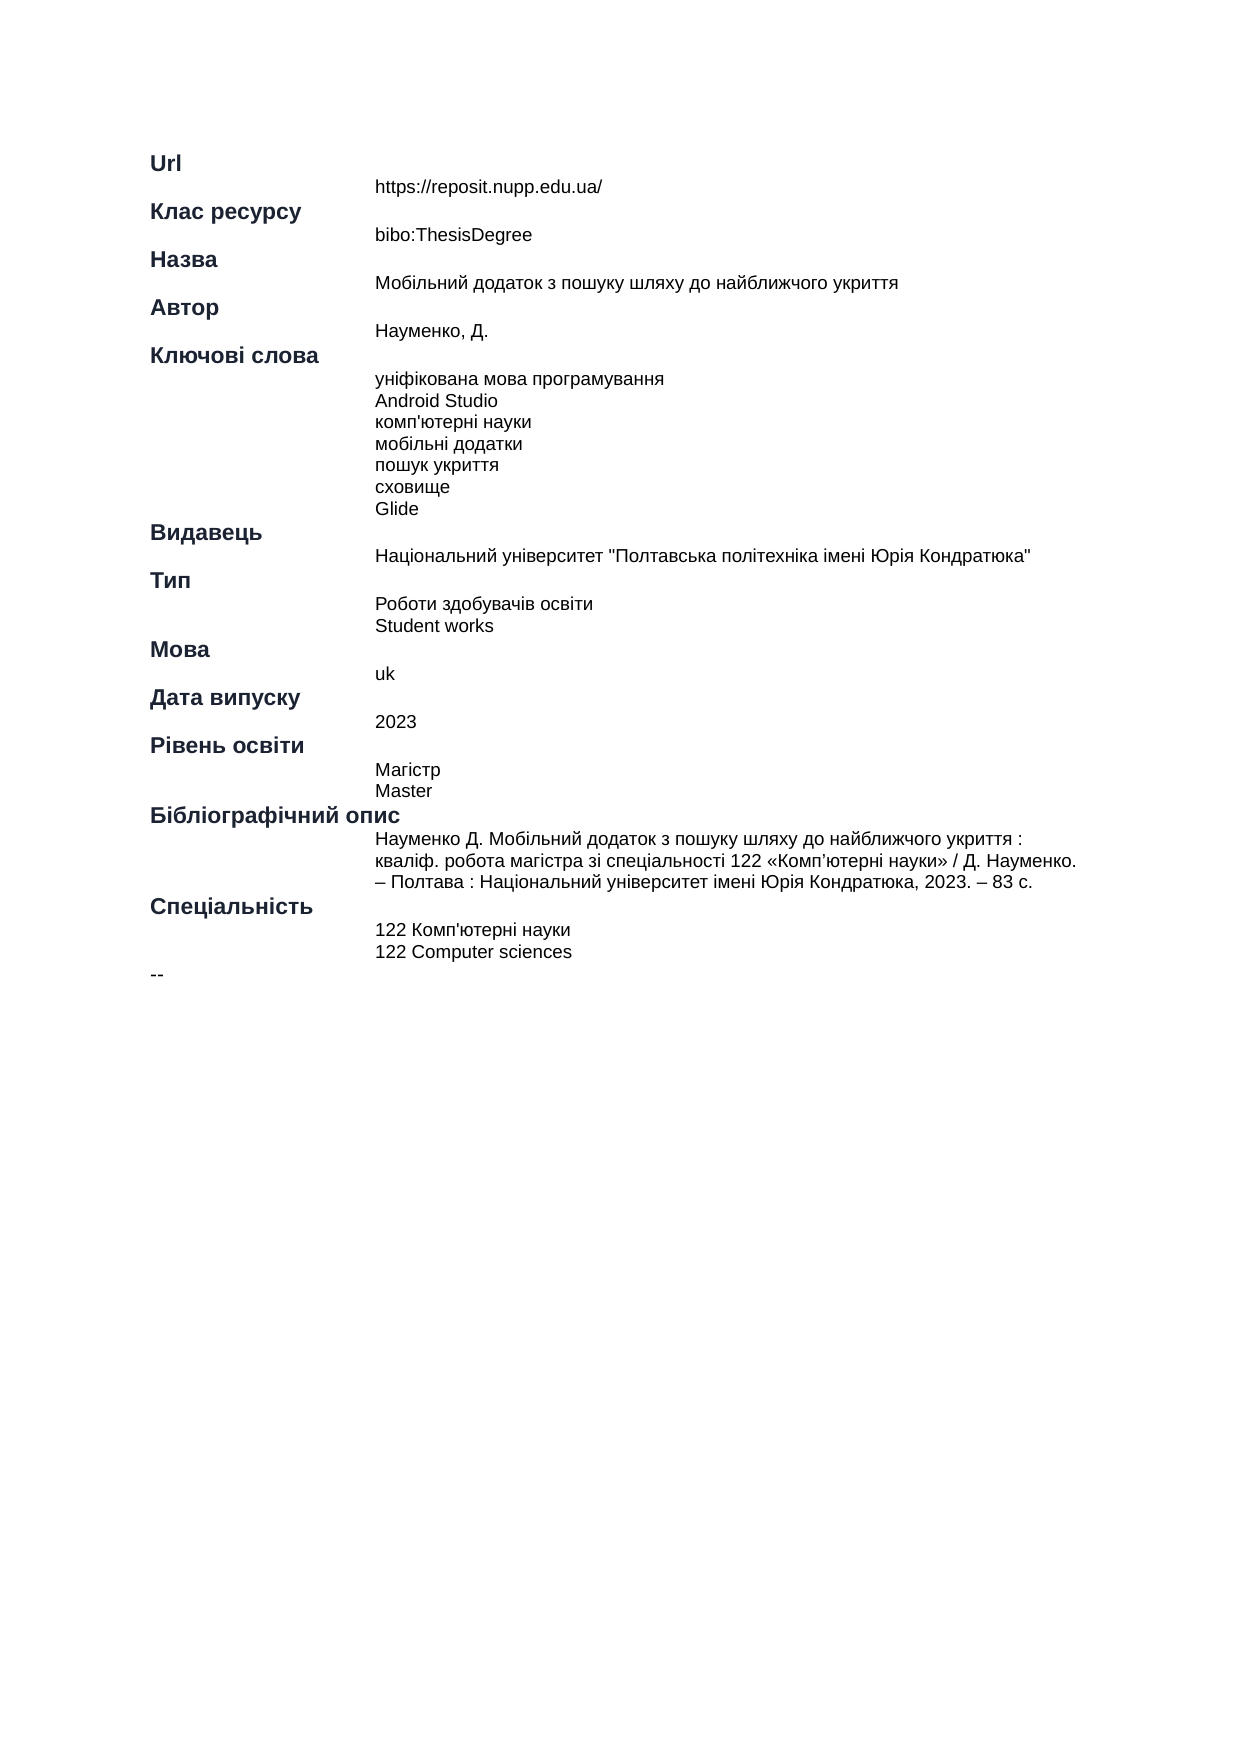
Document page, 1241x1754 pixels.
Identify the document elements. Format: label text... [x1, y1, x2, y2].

text -- [150, 962, 1090, 986]
text Назва [150, 246, 1090, 272]
text Науменко Д. Мобільний додаток з пошуку шляху до найближчого укриття : кваліф. робота магістра зі спеціальності 122 «Комп’ютерні науки» / Д. Науменко. – Полтава : Національний університет імені Юрія Кондратюка, 2023. – 83 с. [375, 828, 1090, 893]
text Видавець [150, 519, 1090, 545]
text Мова [150, 636, 1090, 663]
text 2023 [375, 711, 1090, 732]
text Рівень освіти [150, 732, 1090, 758]
text мобільні додатки [375, 433, 1090, 454]
text 122 Комп'ютерні науки [375, 919, 1090, 941]
text Url [150, 150, 1090, 176]
text комп'ютерні науки [375, 411, 1090, 433]
text Роботи здобувачів освіти [375, 593, 1090, 615]
text уніфікована мова програмування [375, 368, 1090, 389]
text Дата випуску [150, 684, 1090, 711]
text пошук укриття [375, 454, 1090, 476]
text Glide [375, 497, 1090, 519]
text uk [375, 663, 1090, 684]
text Мобільний додаток з пошуку шляху до найближчого укриття [375, 272, 1090, 294]
text Student works [375, 615, 1090, 636]
text bibo:ThesisDegree [375, 224, 1090, 246]
text сховище [375, 476, 1090, 497]
text 122 Computer sciences [375, 941, 1090, 962]
text Android Studio [375, 389, 1090, 411]
text Автор [150, 294, 1090, 320]
text Клас ресурсу [150, 198, 1090, 224]
text Національний університет "Полтавська політехніка імені Юрія Кондратюка" [375, 545, 1090, 567]
text Магістр [375, 758, 1090, 780]
text Спеціальність [150, 893, 1090, 919]
text https://reposit.nupp.edu.ua/ [375, 176, 1090, 198]
text Науменко, Д. [375, 320, 1090, 342]
text Ключові слова [150, 342, 1090, 368]
text Тип [150, 567, 1090, 593]
text Бібліографічний опис [150, 802, 1090, 828]
text Master [375, 780, 1090, 802]
